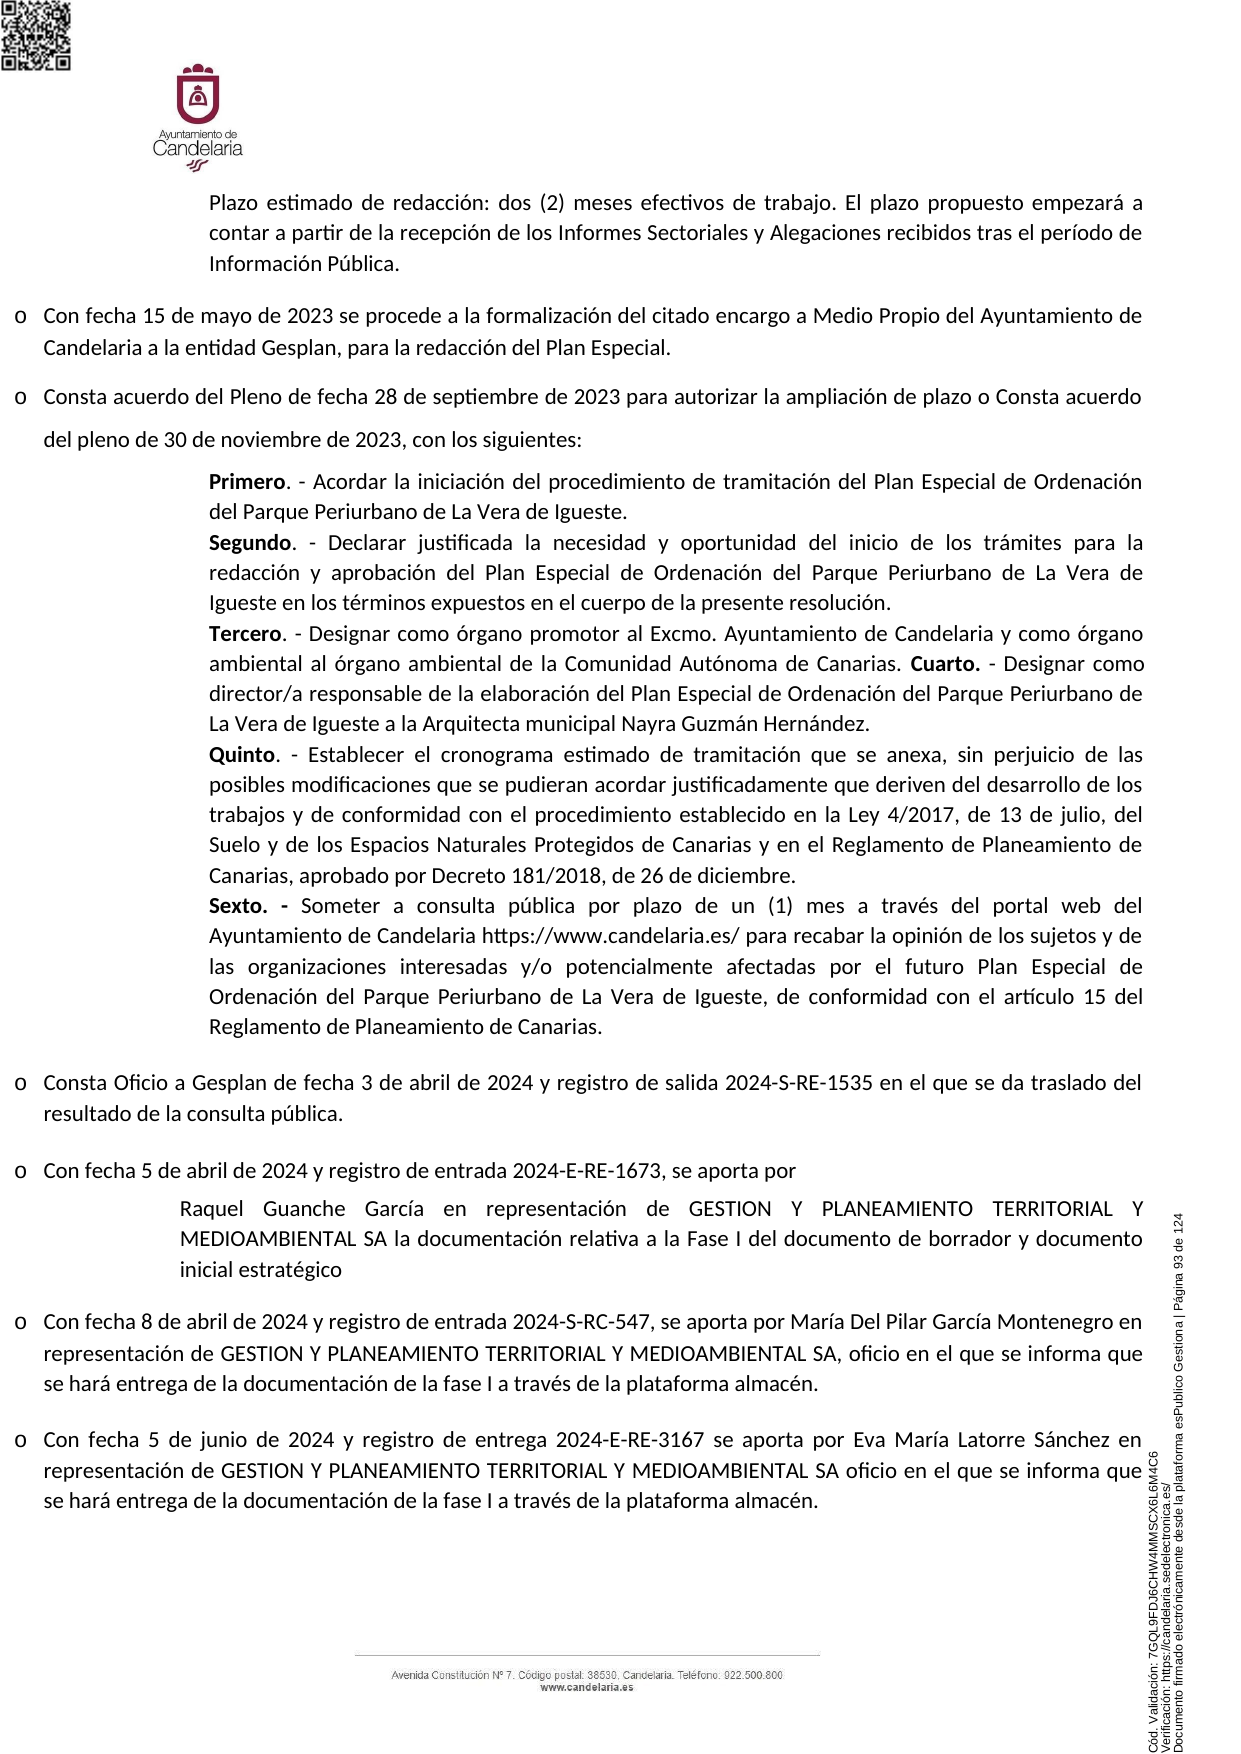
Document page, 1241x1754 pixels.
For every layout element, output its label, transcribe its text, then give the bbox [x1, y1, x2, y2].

list Con fecha 8 de abril de 2024 y registro de entrada 2024-S-RC-547, se aporta por María Del Pilar García Montenegro en representación de GESTION Y PLANEAMIENTO TERRITORIAL Y MEDIOAMBIENTAL SA, oficio en el que se informa que se hará entrega de la documentación de la fase I a través de la plataforma almacén. [14, 1307, 1145, 1397]
text Sexto. - Someter a consulta pública por plazo de un (1) mes a través del portal web del Ayuntamiento de Candelaria https://www.candelaria.es/ para recabar la opinión de los sujetos y de las organizaciones interesadas y/o potencialmente afectadas por el futuro Plan Especial de Ordenación del Parque Periurbano de La Vera de Igueste, de conformidad con el artículo 15 del Reglamento de Planeamiento de Canarias. [209, 891, 1145, 1040]
text Quinto. - Establecer el cronograma estimado de tramitación que se anexa, sin perjuicio de las posibles modificaciones que se pudieran acordar justificadamente que deriven del desarrollo de los trabajos y de conformidad con el procedimiento establecido en la Ley 4/2017, de 13 de julio, del Suelo y de los Espacios Naturales Protegidos de Canarias y en el Reglamento de Planeamiento de Canarias, aprobado por Decreto 181/2018, de 26 de diciembre. [209, 740, 1145, 889]
list Consta acuerdo del Pleno de fecha 28 de septiembre de 2023 para autorizar la ampliación de plazo o Consta acuerdo del pleno de 30 de noviembre de 2023, con los siguientes: [14, 382, 1145, 453]
text Segundo. - Declarar justificada la necesidad y oportunidad del inicio de los trámites para la redacción y aprobación del Plan Especial de Ordenación del Parque Periurbano de La Vera de Igueste en los términos expuestos en el cuerpo de la presente resolución. [209, 528, 1145, 616]
list Consta Oficio a Gesplan de fecha 3 de abril de 2024 y registro de salida 2024-S-RE-1535 en el que se da traslado del resultado de la consulta pública. [14, 1068, 1145, 1127]
text Plazo estimado de redacción: dos (2) meses efectivos de trabajo. El plazo propuesto empezará a contar a partir de la recepción de los Informes Sectoriales y Alegaciones recibidos tras el período de Información Pública. [209, 188, 1145, 277]
list Con fecha 15 de mayo de 2023 se procede a la formalización del citado encargo a Medio Propio del Ayuntamiento de Candelaria a la entidad Gesplan, para la redacción del Plan Especial. [14, 301, 1145, 361]
list Con fecha 5 de abril de 2024 y registro de entrada 2024-E-RE-1673, se aporta por [14, 1157, 1145, 1186]
list Con fecha 5 de junio de 2024 y registro de entrega 2024-E-RE-3167 se aporta por Eva María Latorre Sánchez en representación de GESTION Y PLANEAMIENTO TERRITORIAL Y MEDIOAMBIENTAL SA oficio en el que se informa que se hará entrega de la documentación de la fase I a través de la plataforma almacén. [14, 1425, 1145, 1515]
text Raquel Guanche García en representación de GESTION Y PLANEAMIENTO TERRITORIAL Y MEDIOAMBIENTAL SA la documentación relativa a la Fase I del documento de borrador y documento inicial estratégico [179, 1194, 1145, 1283]
text Tercero. - Designar como órgano promotor al Excmo. Ayuntamiento de Candelaria y como órgano ambiental al órgano ambiental de la Comunidad Autónoma de Canarias. Cuarto. - Designar como director/a responsable de la elaboración del Plan Especial de Ordenación del Parque Periurbano de La Vera de Igueste a la Arquitecta municipal Nayra Guzmán Hernández. [209, 619, 1145, 737]
text Primero. - Acordar la iniciación del procedimiento de tramitación del Plan Especial de Ordenación del Parque Periurbano de La Vera de Igueste. [209, 467, 1145, 525]
